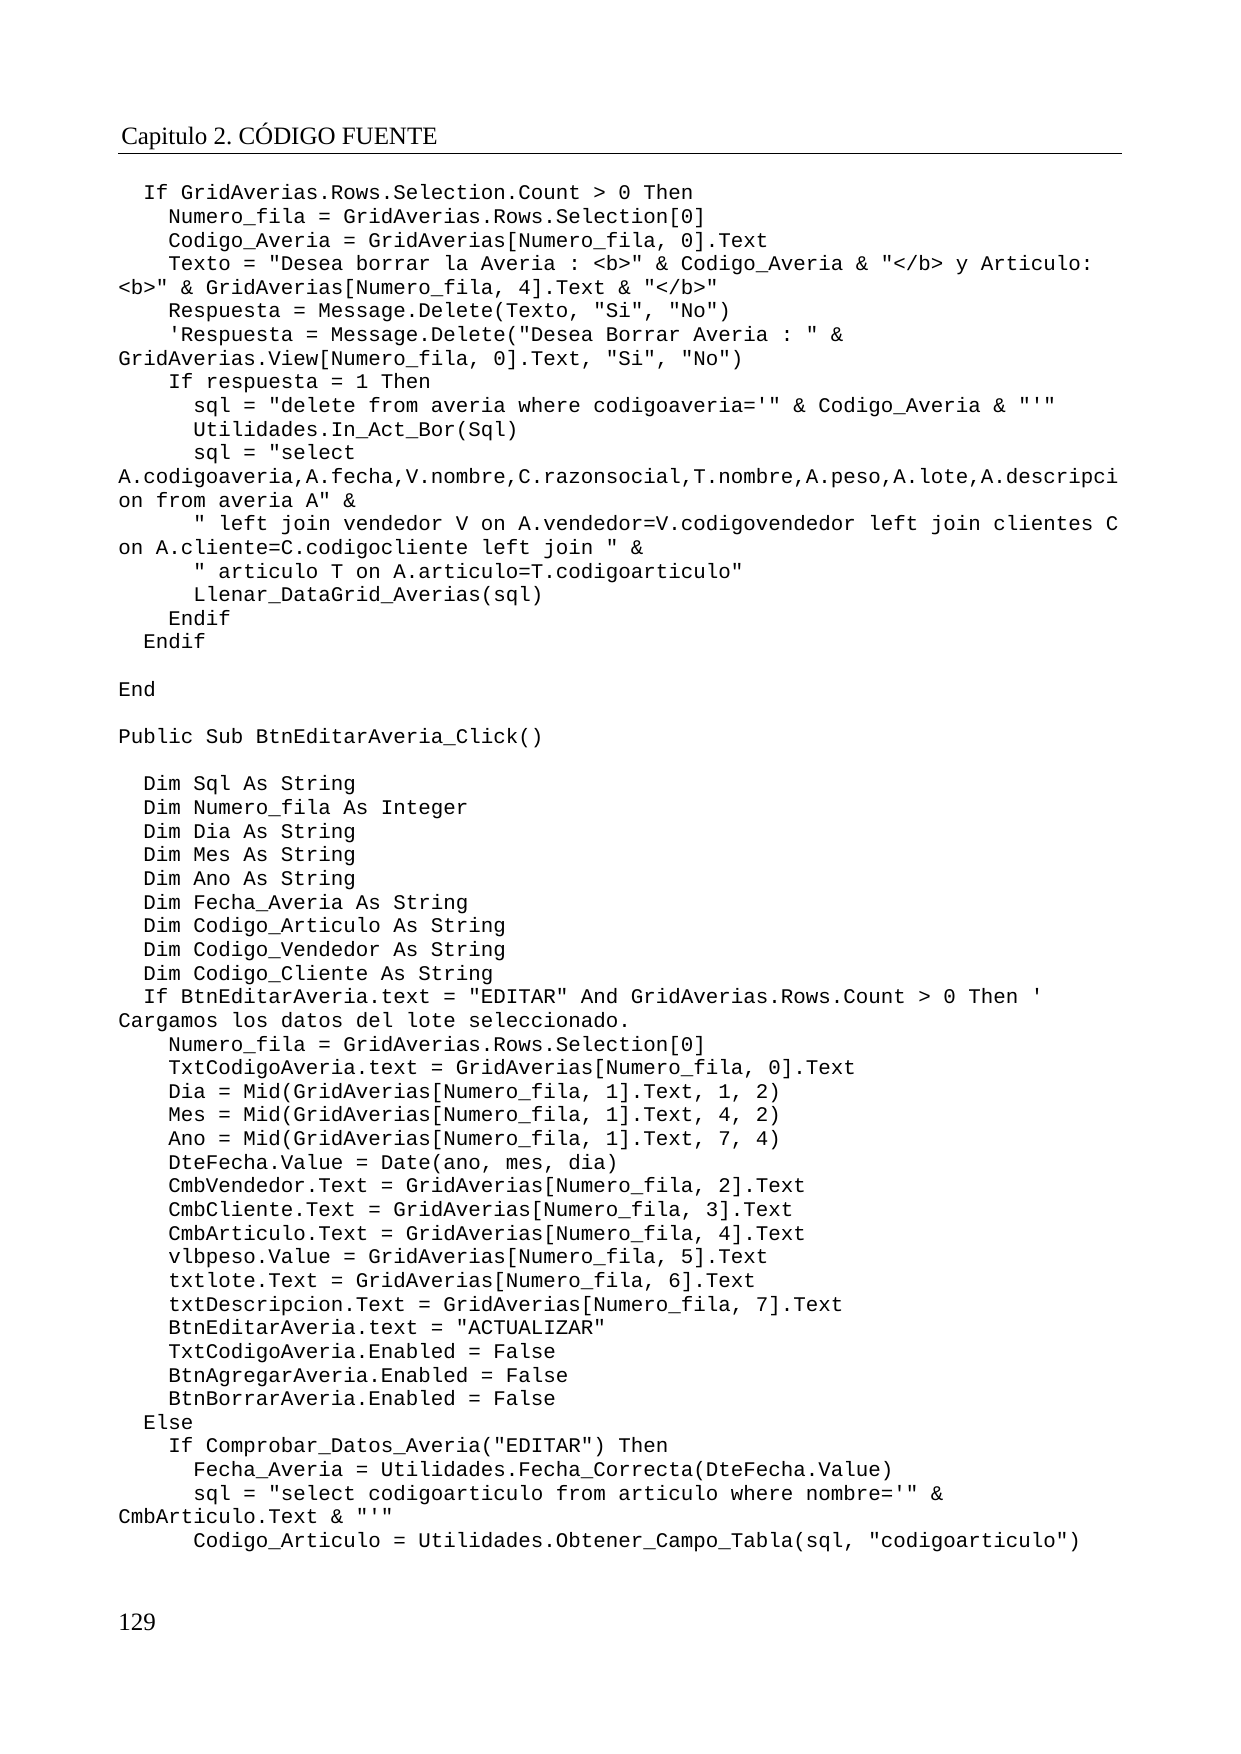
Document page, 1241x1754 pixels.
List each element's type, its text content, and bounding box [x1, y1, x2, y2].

text Endif [118, 632, 1122, 655]
text DteFecha.Value = Date(ano, mes, dia) [118, 1152, 1122, 1175]
text If GridAverias.Rows.Selection.Count > 0 Then [118, 182, 1122, 206]
text Numero_fila = GridAverias.Rows.Selection[0] [118, 206, 1122, 229]
text CmbCliente.Text = GridAverias[Numero_fila, 3].Text [118, 1199, 1122, 1223]
text " articulo T on A.articulo=T.codigoarticulo" [118, 561, 1122, 584]
text Dim Sql As String [118, 773, 1122, 797]
text vlbpeso.Value = GridAverias[Numero_fila, 5].Text [118, 1246, 1122, 1270]
text Llenar_DataGrid_Averias(sql) [118, 584, 1122, 608]
text CmbArticulo.Text = GridAverias[Numero_fila, 4].Text [118, 1223, 1122, 1246]
text Codigo_Articulo = Utilidades.Obtener_Campo_Tabla(sql, "codigoarticulo") [118, 1530, 1122, 1554]
text BtnAgregarAveria.Enabled = False [118, 1364, 1122, 1388]
text " left join vendedor V on A.vendedor=V.codigovendedor left join clientes C on A.cliente=C.codigocliente left join " & [118, 513, 1122, 561]
text Ano = Mid(GridAverias[Numero_fila, 1].Text, 7, 4) [118, 1128, 1122, 1152]
text Dia = Mid(GridAverias[Numero_fila, 1].Text, 1, 2) [118, 1081, 1122, 1104]
text Dim Fecha_Averia As String [118, 892, 1122, 915]
text Respuesta = Message.Delete(Texto, "Si", "No") [118, 301, 1122, 324]
text Dim Codigo_Articulo As String [118, 915, 1122, 939]
text Utilidades.In_Act_Bor(Sql) [118, 419, 1122, 442]
text Else [118, 1412, 1122, 1436]
text Endif [118, 608, 1122, 632]
text Dim Ano As String [118, 868, 1122, 892]
text BtnBorrarAveria.Enabled = False [118, 1388, 1122, 1412]
text txtDescripcion.Text = GridAverias[Numero_fila, 7].Text [118, 1294, 1122, 1317]
text 'Respuesta = Message.Delete("Desea Borrar Averia : " & GridAverias.View[Numero_fila, 0].Text, "Si", "No") [118, 324, 1122, 371]
text BtnEditarAveria.text = "ACTUALIZAR" [118, 1317, 1122, 1341]
text sql = "select A.codigoaveria,A.fecha,V.nombre,C.razonsocial,T.nombre,A.peso,A.lote,A.descripcion from averia A" & [118, 442, 1122, 513]
text If BtnEditarAveria.text = "EDITAR" And GridAverias.Rows.Count > 0 Then ' Cargamos los datos del lote seleccionado. [118, 986, 1122, 1033]
text If Comprobar_Datos_Averia("EDITAR") Then [118, 1436, 1122, 1459]
text Dim Codigo_Vendedor As String [118, 939, 1122, 963]
text Fecha_Averia = Utilidades.Fecha_Correcta(DteFecha.Value) [118, 1459, 1122, 1483]
text txtlote.Text = GridAverias[Numero_fila, 6].Text [118, 1270, 1122, 1294]
text Public Sub BtnEditarAveria_Click() [118, 726, 1122, 750]
text Dim Dia As String [118, 821, 1122, 844]
text TxtCodigoAveria.text = GridAverias[Numero_fila, 0].Text [118, 1057, 1122, 1081]
text Dim Mes As String [118, 844, 1122, 868]
text End [118, 679, 1122, 702]
text Numero_fila = GridAverias.Rows.Selection[0] [118, 1033, 1122, 1057]
text sql = "delete from averia where codigoaveria='" & Codigo_Averia & "'" [118, 395, 1122, 419]
text TxtCodigoAveria.Enabled = False [118, 1341, 1122, 1364]
text Dim Numero_fila As Integer [118, 797, 1122, 821]
text If respuesta = 1 Then [118, 371, 1122, 395]
text CmbVendedor.Text = GridAverias[Numero_fila, 2].Text [118, 1175, 1122, 1199]
text sql = "select codigoarticulo from articulo where nombre='" & CmbArticulo.Text & "'" [118, 1483, 1122, 1530]
text Mes = Mid(GridAverias[Numero_fila, 1].Text, 4, 2) [118, 1104, 1122, 1128]
text Texto = "Desea borrar la Averia : <b>" & Codigo_Averia & "</b> y Articulo: <b>" & GridAverias[Numero_fila, 4].Text & "</b>" [118, 253, 1122, 301]
text Dim Codigo_Cliente As String [118, 963, 1122, 986]
text Codigo_Averia = GridAverias[Numero_fila, 0].Text [118, 229, 1122, 253]
